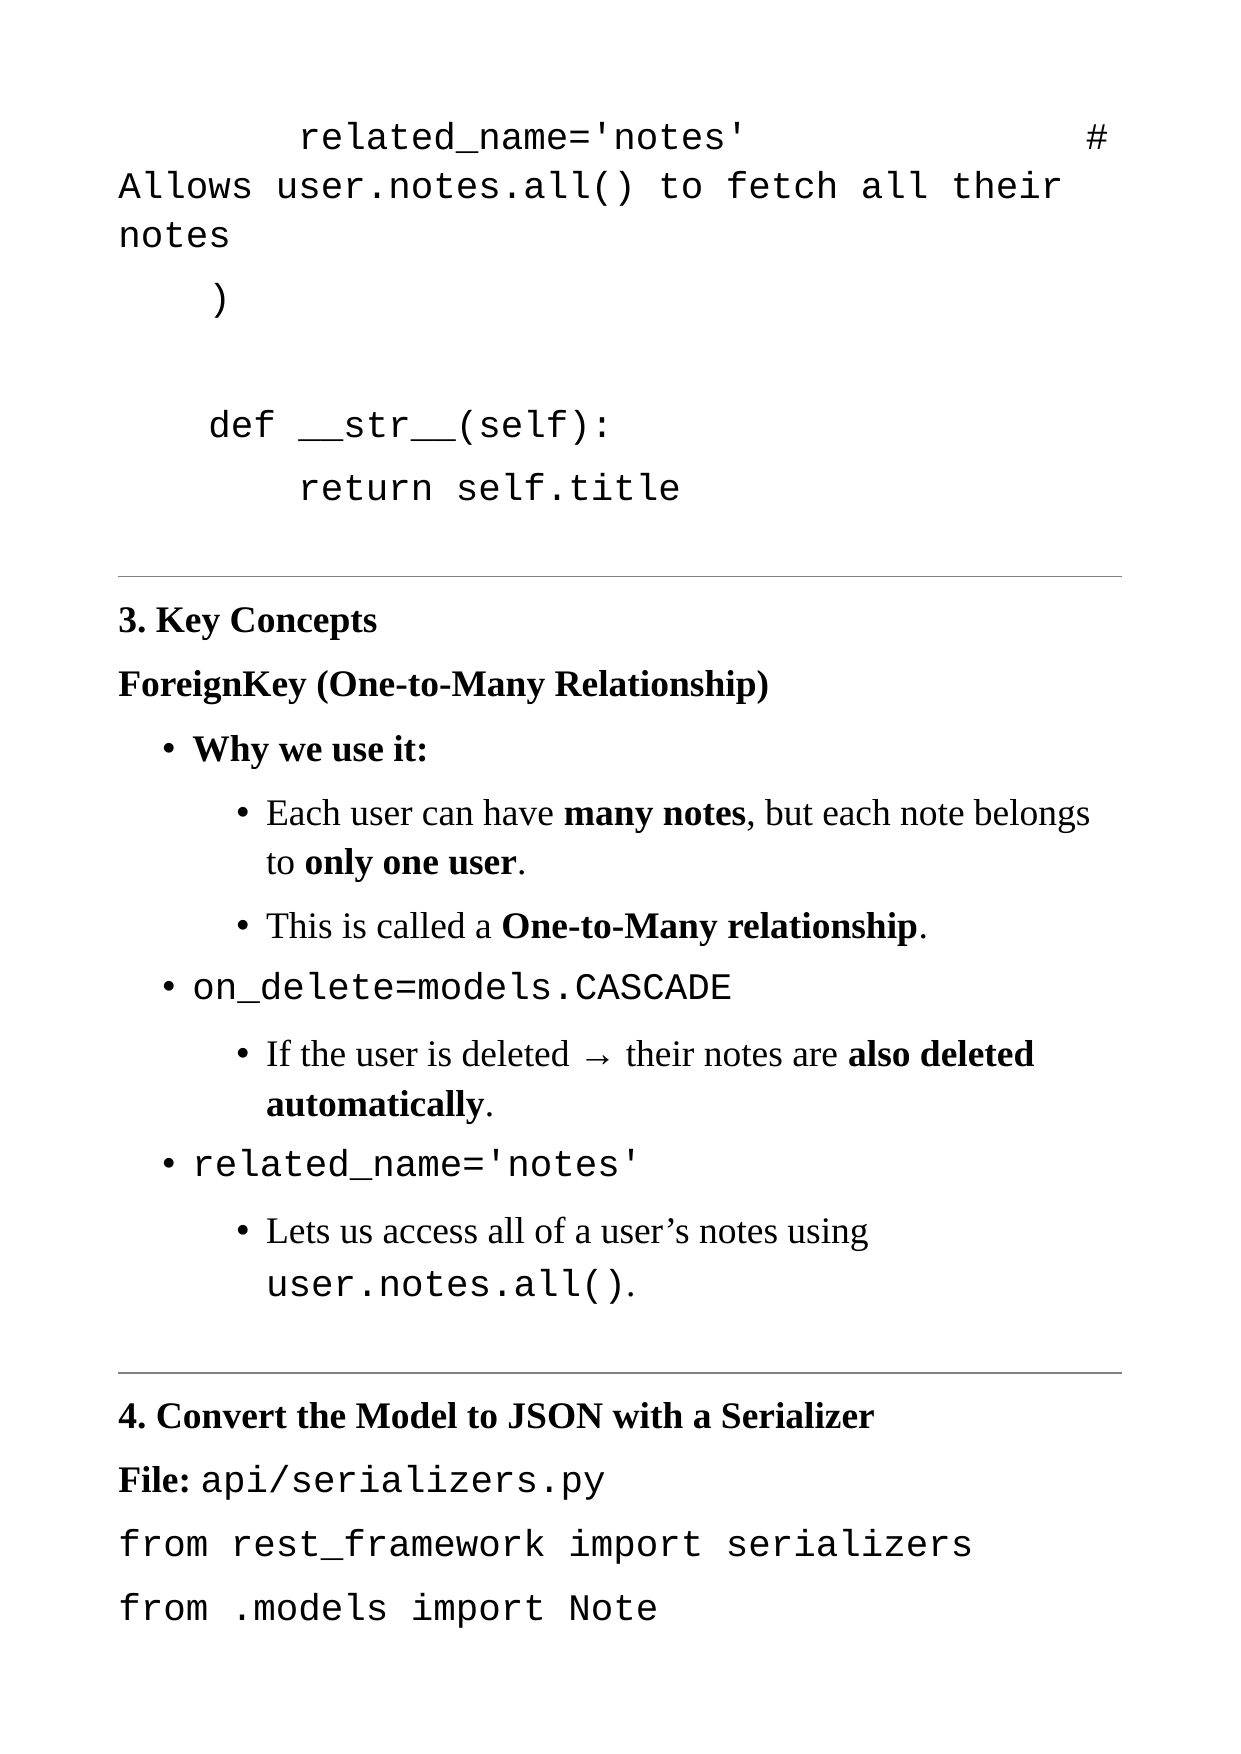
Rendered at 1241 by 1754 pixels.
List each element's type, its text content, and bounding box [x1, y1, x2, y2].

text from .models import Note [118, 1589, 1122, 1631]
list This is called a One-to-Many relationship. [236, 904, 1122, 947]
text from rest_framework import serializers [118, 1526, 1122, 1568]
subtitle 4. Convert the Model to JSON with a Serializer [118, 1394, 1122, 1437]
text File: api/serializers.py [118, 1458, 1122, 1504]
subtitle ForeignKey (One-to-Many Relationship) [118, 662, 1122, 705]
text def __str__(self): [118, 406, 1122, 449]
list Each user can have many notes, but each note belongs to only one user. [236, 790, 1122, 883]
text return self.title [118, 469, 1122, 512]
list on_delete=models.CASCADE [162, 968, 1122, 1011]
text related_name='notes' # Allows user.notes.all() to fetch all their notes [118, 118, 1122, 258]
list Lets us access all of a user’s notes using user.notes.all(). [236, 1209, 1122, 1308]
list If the user is deleted → their notes are also deleted automatically. [236, 1031, 1122, 1124]
text ) [118, 279, 1122, 322]
list Why we use it: [162, 726, 1122, 769]
list related_name='notes' [162, 1145, 1122, 1188]
subtitle 3. Key Concepts [118, 598, 1122, 641]
